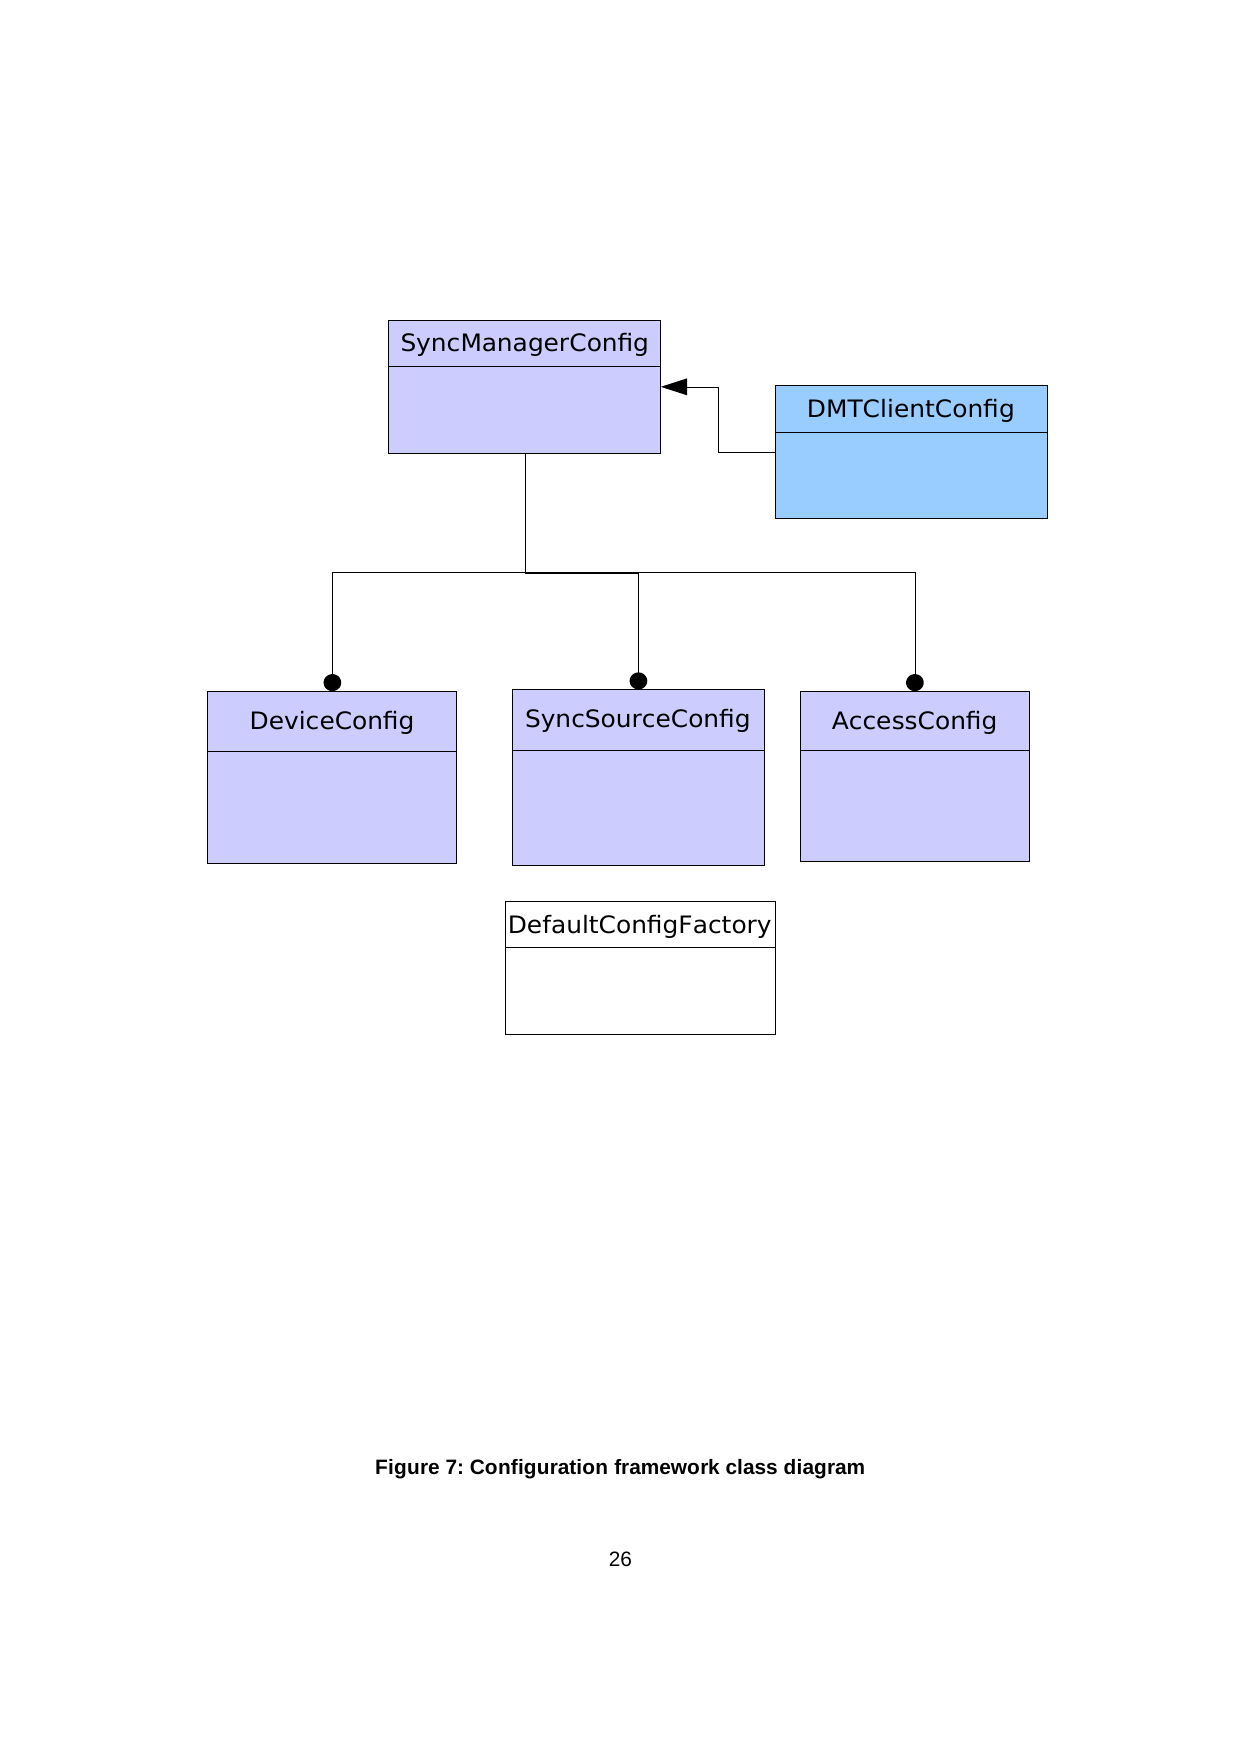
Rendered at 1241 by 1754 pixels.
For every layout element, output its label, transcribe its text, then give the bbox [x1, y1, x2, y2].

text Figure 7: Configuration framework class diagram [179, 202, 1061, 1479]
text [179, 177, 1061, 202]
text [179, 1479, 1061, 1516]
